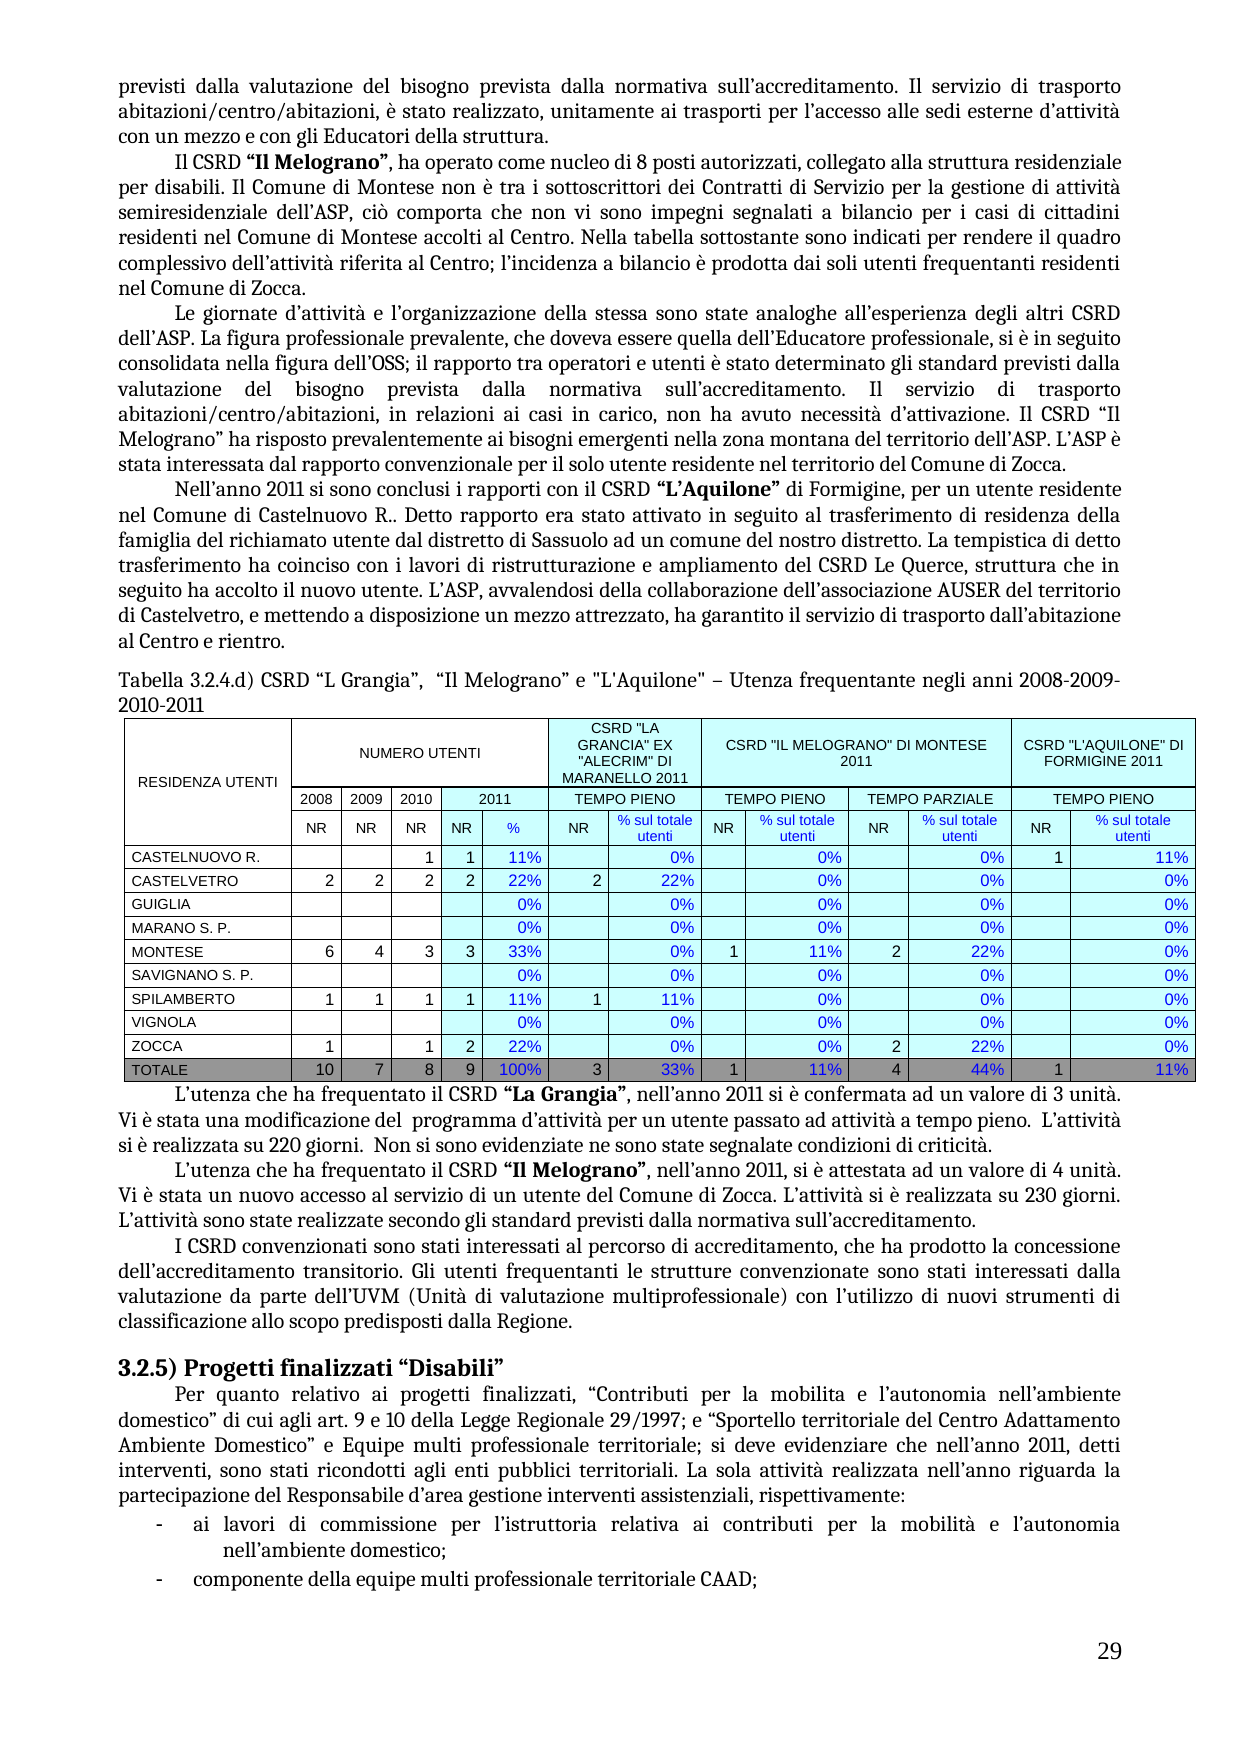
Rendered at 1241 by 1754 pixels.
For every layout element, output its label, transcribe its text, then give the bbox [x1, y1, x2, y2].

table_cell 2010 [392, 788, 441, 810]
table_cell [342, 893, 391, 916]
table_cell 22% [909, 1035, 1011, 1057]
table_cell [1012, 893, 1070, 916]
table_cell 22% [483, 1035, 548, 1057]
table_cell [702, 893, 745, 916]
table_cell 2 [292, 869, 341, 892]
table_cell 0% [909, 964, 1011, 987]
table_cell 0% [746, 964, 848, 987]
table_cell 0% [909, 893, 1011, 916]
table_cell 0% [1071, 1035, 1195, 1057]
table_cell [702, 964, 745, 987]
table_cell [1012, 988, 1070, 1010]
table_cell [442, 964, 482, 987]
table_cell 2 [549, 869, 608, 892]
table_cell 33% [609, 1059, 701, 1081]
table_cell MONTESE [125, 940, 291, 963]
table_cell [702, 988, 745, 1010]
text Tabella 3.2.4.d) CSRD “L Grangia”, “Il Melograno” e "L'Aquilone" – Utenza frequentante negli anni 2008-2009-2010-2011 [118, 668, 1122, 718]
table_cell % sul totale utenti [746, 811, 848, 845]
table_header CSRD "L'AQUILONE" DI FORMIGINE 2011 [1012, 719, 1195, 786]
table_cell 0% [746, 869, 848, 892]
table_cell 4 [849, 1059, 908, 1081]
table_cell 1 [442, 988, 482, 1010]
list ai lavori di commissione per l’istruttoria relativa ai contributi per la mobilità e l’autonomia nell’ambiente domestico; [156, 1508, 1122, 1563]
table_cell 0% [1071, 917, 1195, 939]
table_cell 0% [1071, 964, 1195, 987]
table_cell 22% [483, 869, 548, 892]
text Nell’anno 2011 si sono conclusi i rapporti con il CSRD “L’Aquilone” di Formigine, per un utente residente nel Comune di Castelnuovo R.. Detto rapporto era stato attivato in seguito al trasferimento di residenza della famiglia del richiamato utente dal distretto di Sassuolo ad un comune del nostro distretto. La tempistica di detto trasferimento ha coinciso con i lavori di ristrutturazione e ampliamento del CSRD Le Querce, struttura che in seguito ha accolto il nuovo utente. L’ASP, avvalendosi della collaborazione dell’associazione AUSER del territorio di Castelvetro, e mettendo a disposizione un mezzo attrezzato, ha garantito il servizio di trasporto dall’abitazione al Centro e rientro. [118, 477, 1122, 653]
table_cell [702, 1035, 745, 1057]
table_cell % sul totale utenti [1071, 811, 1195, 845]
table_cell SAVIGNANO S. P. [125, 964, 291, 987]
table_header NUMERO UTENTI [292, 719, 548, 786]
table_cell 0% [1071, 988, 1195, 1010]
table_cell [292, 964, 341, 987]
table_cell 2 [849, 1035, 908, 1057]
table_cell 0% [1071, 893, 1195, 916]
table_cell 2 [442, 1035, 482, 1057]
table_cell 0% [1071, 940, 1195, 963]
table_cell 0% [746, 988, 848, 1010]
table_cell TEMPO PIENO [1012, 788, 1195, 810]
table_cell [1012, 917, 1070, 939]
table_cell % [483, 811, 548, 845]
table_cell 1 [292, 1035, 341, 1057]
table_cell [549, 917, 608, 939]
table_cell 0% [483, 917, 548, 939]
table_cell 1 [1012, 1059, 1070, 1081]
table_cell 2009 [342, 788, 391, 810]
table_cell 0% [909, 1011, 1011, 1034]
table_cell 11% [746, 1059, 848, 1081]
table_cell NR [1012, 811, 1070, 845]
text L’utenza che ha frequentato il CSRD “Il Melograno”, nell’anno 2011, si è attestata ad un valore di 4 unità. Vi è stata un nuovo accesso al servizio di un utente del Comune di Zocca. L’attività si è realizzata su 230 giorni. L’attività sono state realizzate secondo gli standard previsti dalla normativa sull’accreditamento. [118, 1158, 1122, 1233]
table_cell NR [442, 811, 482, 845]
table_header CSRD "IL MELOGRANO" DI MONTESE 2011 [702, 719, 1011, 786]
table_cell [549, 964, 608, 987]
table_cell 9 [442, 1059, 482, 1081]
table_cell % sul totale utenti [909, 811, 1011, 845]
table_cell [442, 893, 482, 916]
table_cell [1012, 1011, 1070, 1034]
table_cell ZOCCA [125, 1035, 291, 1057]
table_cell 0% [609, 917, 701, 939]
table_cell 0% [909, 846, 1011, 868]
text L’utenza che ha frequentato il CSRD “La Grangia”, nell’anno 2011 si è confermata ad un valore di 3 unità. Vi è stata una modificazione del programma d’attività per un utente passato ad attività a tempo pieno. L’attività si è realizzata su 220 giorni. Non si sono evidenziate ne sono state segnalate condizioni di criticità. [118, 1082, 1122, 1158]
table_cell 0% [609, 1011, 701, 1034]
table_cell 0% [609, 964, 701, 987]
table_cell [849, 988, 908, 1010]
table_cell [342, 1035, 391, 1057]
text I CSRD convenzionati sono stati interessati al percorso di accreditamento, che ha prodotto la concessione dell’accreditamento transitorio. Gli utenti frequentanti le strutture convenzionate sono stati interessati dalla valutazione da parte dell’UVM (Unità di valutazione multiprofessionale) con l’utilizzo di nuovi strumenti di classificazione allo scopo predisposti dalla Regione. [118, 1233, 1122, 1334]
table_cell NR [392, 811, 441, 845]
text Per quanto relativo ai progetti finalizzati, “Contributi per la mobilita e l’autonomia nell’ambiente domestico” di cui agli art. 9 e 10 della Legge Regionale 29/1997; e “Sportello territoriale del Centro Adattamento Ambiente Domestico” e Equipe multi professionale territoriale; si deve evidenziare che nell’anno 2011, detti interventi, sono stati ricondotti agli enti pubblici territoriali. La sola attività realizzata nell’anno riguarda la partecipazione del Responsabile d’area gestione interventi assistenziali, rispettivamente: [118, 1382, 1122, 1508]
table_cell 3 [549, 1059, 608, 1081]
table_header RESIDENZA UTENTI [125, 719, 291, 845]
table_cell 11% [746, 940, 848, 963]
table_cell 1 [702, 940, 745, 963]
table_cell 3 [442, 940, 482, 963]
table_cell [342, 917, 391, 939]
table_cell 33% [483, 940, 548, 963]
table_cell [549, 1011, 608, 1034]
table_cell CASTELVETRO [125, 869, 291, 892]
table_cell [849, 1011, 908, 1034]
text Le giornate d’attività e l’organizzazione della stessa sono state analoghe all’esperienza degli altri CSRD dell’ASP. La figura professionale prevalente, che doveva essere quella dell’Educatore professionale, si è in seguito consolidata nella figura dell’OSS; il rapporto tra operatori e utenti è stato determinato gli standard previsti dalla valutazione del bisogno prevista dalla normativa sull’accreditamento. Il servizio di trasporto abitazioni/centro/abitazioni, in relazioni ai casi in carico, non ha avuto necessità d’attivazione. Il CSRD “Il Melograno” ha risposto prevalentemente ai bisogni emergenti nella zona montana del territorio dell’ASP. L’ASP è stata interessata dal rapporto convenzionale per il solo utente residente nel territorio del Comune di Zocca. [118, 301, 1122, 477]
table_cell [849, 964, 908, 987]
table_cell TEMPO PIENO [549, 788, 701, 810]
table_cell TEMPO PIENO [702, 788, 848, 810]
table_cell NR [342, 811, 391, 845]
table_cell 10 [292, 1059, 341, 1081]
table_cell [849, 846, 908, 868]
table_cell 0% [609, 893, 701, 916]
table_cell 0% [483, 964, 548, 987]
table_cell [392, 893, 441, 916]
table_cell 11% [1071, 846, 1195, 868]
table_cell [342, 964, 391, 987]
table_cell [292, 917, 341, 939]
table_cell [702, 917, 745, 939]
table_cell 1 [702, 1059, 745, 1081]
table_cell 2011 [442, 788, 548, 810]
list componente della equipe multi professionale territoriale CAAD; [156, 1563, 1122, 1593]
table_cell 0% [609, 1035, 701, 1057]
table_cell 2 [342, 869, 391, 892]
table_cell [702, 869, 745, 892]
table_cell 0% [909, 988, 1011, 1010]
table_cell 22% [909, 940, 1011, 963]
table_cell 0% [746, 917, 848, 939]
table_cell 0% [483, 1011, 548, 1034]
table_cell 11% [483, 846, 548, 868]
table_cell 0% [746, 893, 848, 916]
table_cell 2 [392, 869, 441, 892]
table_cell [549, 893, 608, 916]
table_cell TEMPO PARZIALE [849, 788, 1011, 810]
table_cell 2 [442, 869, 482, 892]
table_cell 0% [1071, 1011, 1195, 1034]
table_cell NR [549, 811, 608, 845]
table_cell GUIGLIA [125, 893, 291, 916]
table_cell [392, 1011, 441, 1034]
table_cell [292, 846, 341, 868]
table_cell 0% [909, 869, 1011, 892]
table_cell 2008 [292, 788, 341, 810]
table_cell [702, 1011, 745, 1034]
table_cell 8 [392, 1059, 441, 1081]
table_cell NR [702, 811, 745, 845]
table_cell 0% [609, 846, 701, 868]
table_cell 2 [849, 940, 908, 963]
table_cell 11% [609, 988, 701, 1010]
table_cell 22% [609, 869, 701, 892]
table_cell 100% [483, 1059, 548, 1081]
table_cell [392, 964, 441, 987]
table_cell 1 [292, 988, 341, 1010]
table_cell 3 [392, 940, 441, 963]
table_cell [442, 917, 482, 939]
table_cell [1012, 869, 1070, 892]
table_cell NR [849, 811, 908, 845]
table_header CSRD "LA GRANCIA" EX "ALECRIM" DI MARANELLO 2011 [549, 719, 701, 786]
table_cell SPILAMBERTO [125, 988, 291, 1010]
table_cell [849, 917, 908, 939]
table_cell [292, 1011, 341, 1034]
table_cell 11% [483, 988, 548, 1010]
table_cell VIGNOLA [125, 1011, 291, 1034]
table_cell [1012, 1035, 1070, 1057]
table_cell 44% [909, 1059, 1011, 1081]
table_cell [342, 846, 391, 868]
table_cell 1 [1012, 846, 1070, 868]
table_cell 0% [746, 1011, 848, 1034]
table_cell [549, 1035, 608, 1057]
table_cell 0% [1071, 869, 1195, 892]
table_cell 1 [442, 846, 482, 868]
table_cell [392, 917, 441, 939]
table_cell 1 [342, 988, 391, 1010]
table_cell 4 [342, 940, 391, 963]
table_cell [442, 1011, 482, 1034]
table_cell 1 [392, 1035, 441, 1057]
text previsti dalla valutazione del bisogno prevista dalla normativa sull’accreditamento. Il servizio di trasporto abitazioni/centro/abitazioni, è stato realizzato, unitamente ai trasporti per l’accesso alle sedi esterne d’attività con un mezzo e con gli Educatori della struttura. [118, 74, 1122, 149]
table_cell [549, 940, 608, 963]
table_cell NR [292, 811, 341, 845]
table_cell 0% [909, 917, 1011, 939]
table_cell [1012, 964, 1070, 987]
table_cell [549, 846, 608, 868]
table_cell 6 [292, 940, 341, 963]
table_cell 0% [609, 940, 701, 963]
text 3.2.5) Progetti finalizzati “Disabili” [118, 1353, 1122, 1382]
table_cell [292, 893, 341, 916]
table_cell 0% [483, 893, 548, 916]
table_cell % sul totale utenti [609, 811, 701, 845]
table_cell [849, 893, 908, 916]
table_cell 1 [392, 846, 441, 868]
table_cell [1012, 940, 1070, 963]
table_cell [702, 846, 745, 868]
table_cell 11% [1071, 1059, 1195, 1081]
text Il CSRD “Il Melograno”, ha operato come nucleo di 8 posti autorizzati, collegato alla struttura residenziale per disabili. Il Comune di Montese non è tra i sottoscrittori dei Contratti di Servizio per la gestione di attività semiresidenziale dell’ASP, ciò comporta che non vi sono impegni segnalati a bilancio per i casi di cittadini residenti nel Comune di Montese accolti al Centro. Nella tabella sottostante sono indicati per rendere il quadro complessivo dell’attività riferita al Centro; l’incidenza a bilancio è prodotta dai soli utenti frequentanti residenti nel Comune di Zocca. [118, 149, 1122, 301]
table_cell TOTALE [125, 1059, 291, 1081]
table_cell 1 [392, 988, 441, 1010]
table_cell MARANO S. P. [125, 917, 291, 939]
table_cell 1 [549, 988, 608, 1010]
table_cell 0% [746, 846, 848, 868]
table_cell [849, 869, 908, 892]
table_cell 7 [342, 1059, 391, 1081]
table_cell [342, 1011, 391, 1034]
table_cell CASTELNUOVO R. [125, 846, 291, 868]
table_cell 0% [746, 1035, 848, 1057]
